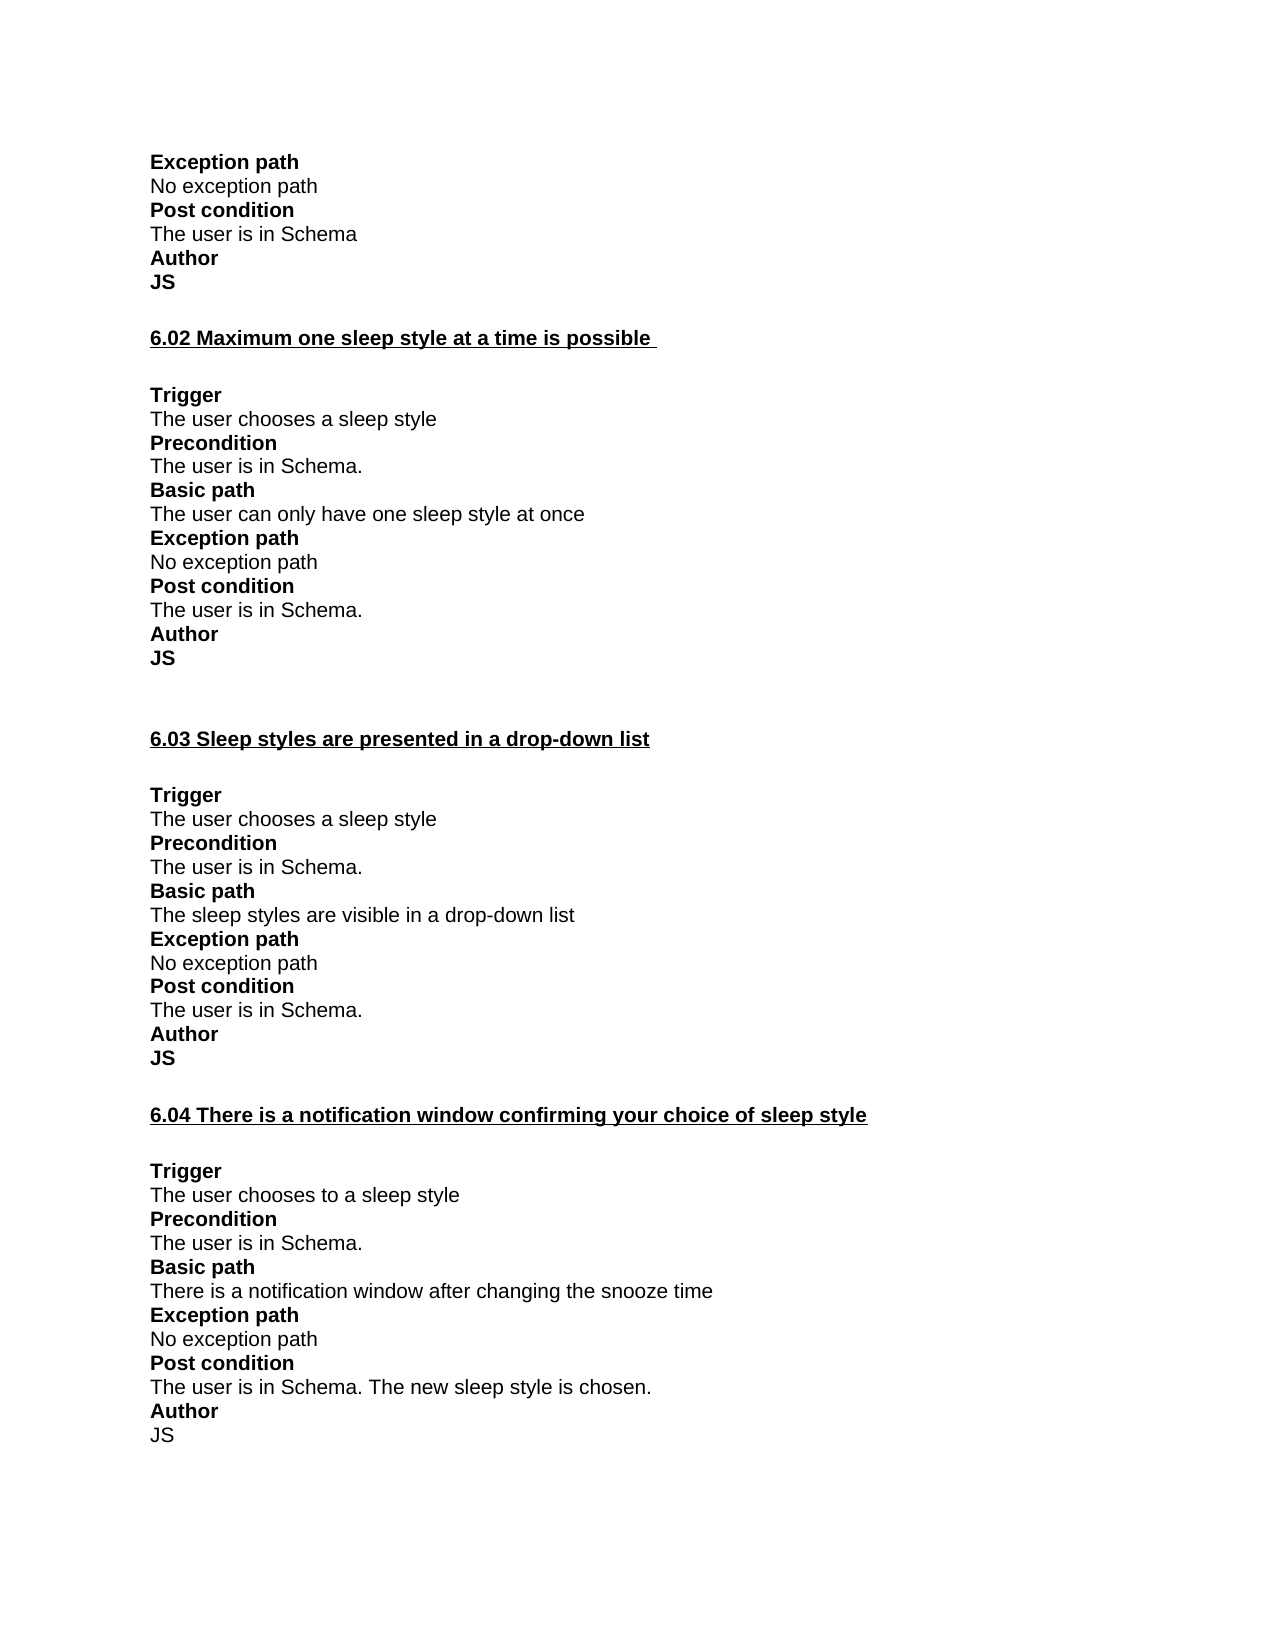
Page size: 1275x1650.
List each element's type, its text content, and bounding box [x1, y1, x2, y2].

text Exception path No exception path Post condition The user is in Schema Author JS 6.02 Maximum one sleep style at a time is possible Trigger The user chooses a sleep style Precondition The user is in Schema. Basic path The user can only have one sleep style at once Exception path No exception path Post condition The user is in Schema. Author JS 6.03 Sleep styles are presented in a drop-down list Trigger The user chooses a sleep style Precondition The user is in Schema. Basic path The sleep styles are visible in a drop-down list Exception path No exception path Post condition The user is in Schema. Author JS 6.04 There is a notification window confirming your choice of sleep style Trigger The user chooses to a sleep style Precondition The user is in Schema. Basic path There is a notification window after changing the snooze time Exception path No exception path Post condition The user is in Schema. The new sleep style is chosen. Author JS [150, 150, 1125, 1479]
